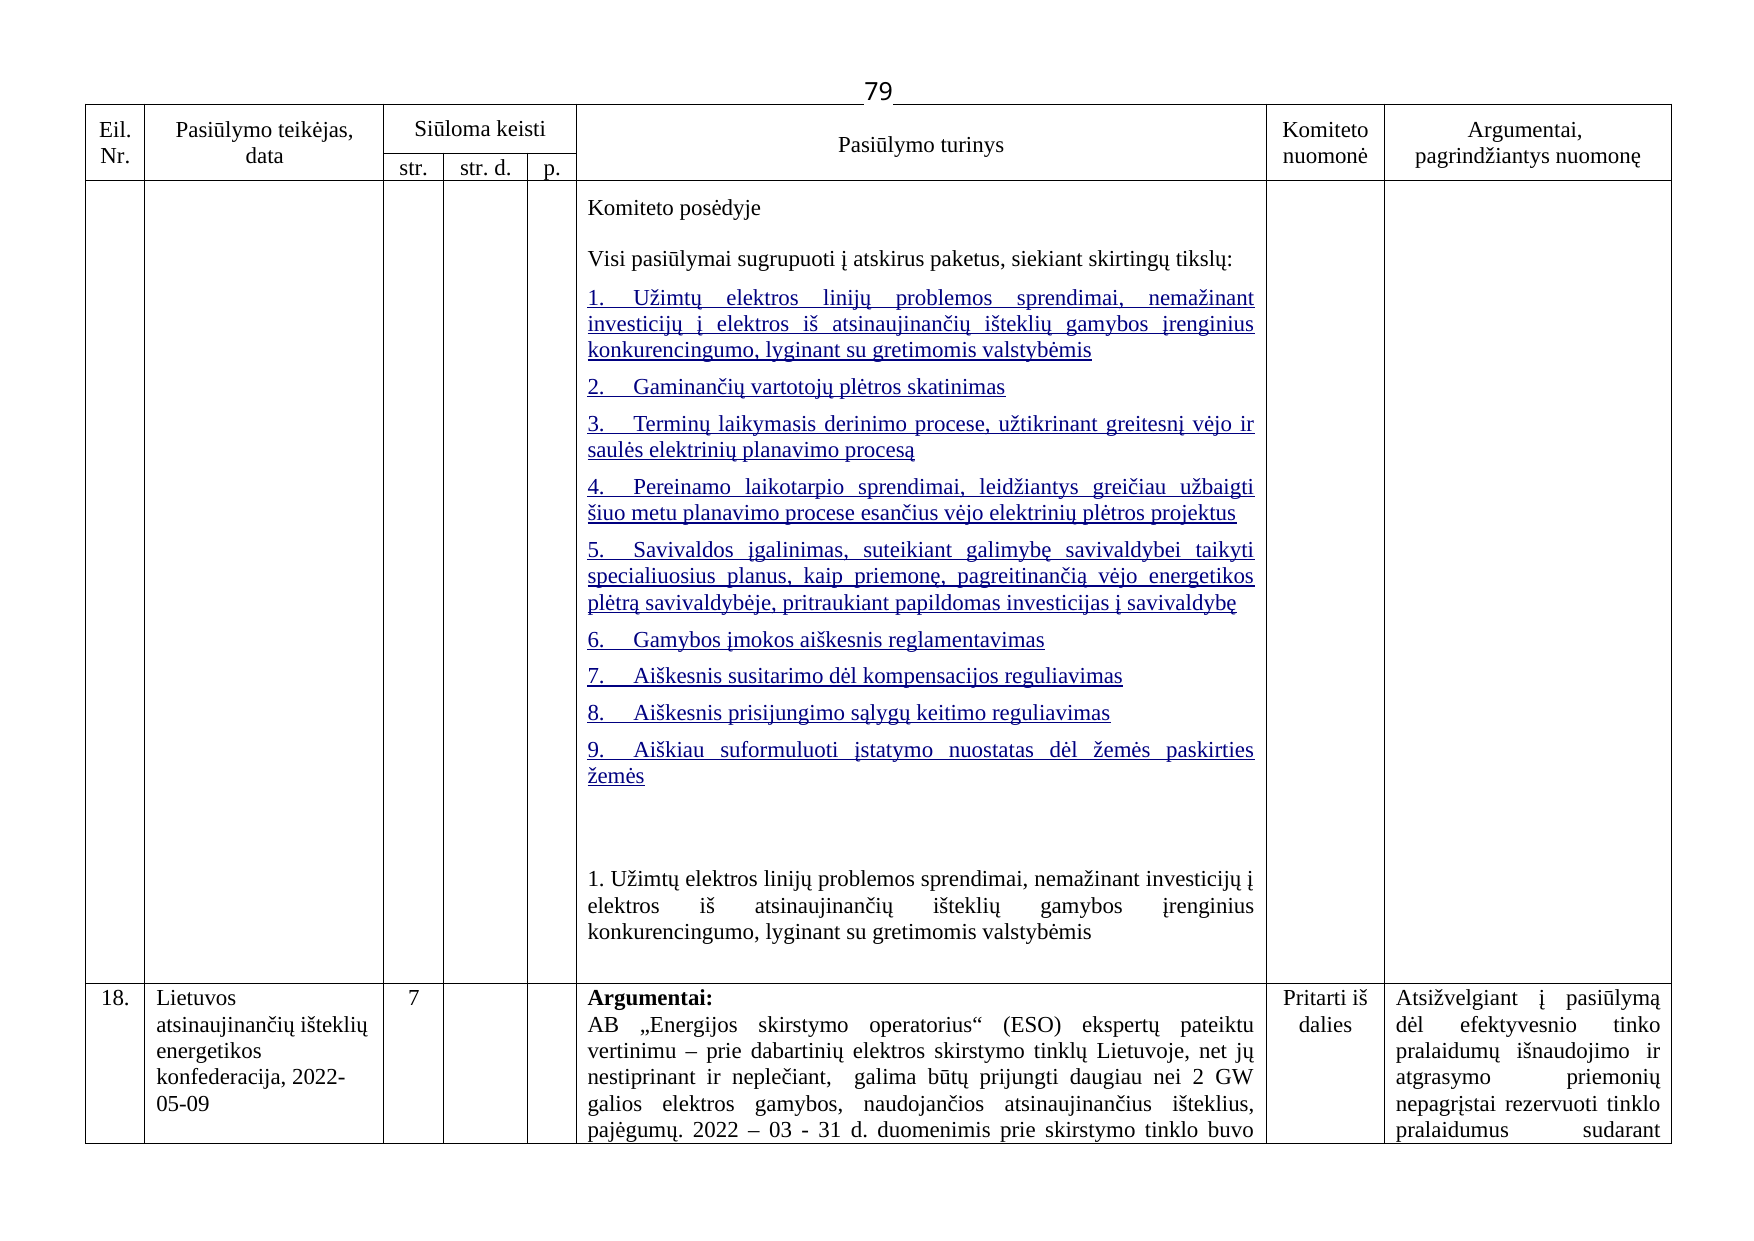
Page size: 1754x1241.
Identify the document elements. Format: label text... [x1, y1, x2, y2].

table_cell [86, 181, 144, 983]
table_cell [444, 984, 527, 1142]
table_header Argumentai, pagrindžiantys nuomonę [1385, 105, 1671, 180]
table_cell Atsižvelgiant į pasiūlymą dėl efektyvesnio tinko pralaidumų išnaudojimo ir atgrasymo priemonių nepagrįstai rezervuoti tinklo pralaidumus sudarant [1385, 984, 1671, 1142]
table_cell [444, 181, 527, 983]
table_cell Komiteto posėdyje Visi pasiūlymai sugrupuoti į atskirus paketus, siekiant skirtingų tikslų: 1. Užimtų elektros linijų problemos sprendimai, nemažinant investicijų į elektros iš atsinaujinančių išteklių gamybos įrenginius konkurencingumo, lyginant su gretimomis valstybėmis 2. Gaminančių vartotojų plėtros skatinimas 3. Terminų laikymasis derinimo procese, užtikrinant greitesnį vėjo ir saulės elektrinių planavimo procesą 4. Pereinamo laikotarpio sprendimai, leidžiantys greičiau užbaigti šiuo metu planavimo procese esančius vėjo elektrinių plėtros projektus 5. Savivaldos įgalinimas, suteikiant galimybę savivaldybei taikyti specialiuosius planus, kaip priemonę, pagreitinančią vėjo energetikos plėtrą savivaldybėje, pritraukiant papildomas investicijas į savivaldybę 6. Gamybos įmokos aiškesnis reglamentavimas 7. Aiškesnis susitarimo dėl kompensacijos reguliavimas 8. Aiškesnis prisijungimo sąlygų keitimo reguliavimas 9. Aiškiau suformuluoti įstatymo nuostatas dėl žemės paskirties žemės 1. Užimtų elektros linijų problemos sprendimai, nemažinant investicijų į elektros iš atsinaujinančių išteklių gamybos įrenginius konkurencingumo, lyginant su gretimomis valstybėmis [577, 181, 1266, 983]
table_cell Lietuvos atsinaujinančių išteklių energetikos konfederacija, 2022-05-09 [145, 984, 383, 1142]
table_cell str. [384, 154, 443, 180]
table_cell Pritarti iš dalies [1267, 984, 1384, 1142]
table_header Siūloma keisti [384, 105, 576, 153]
table_cell 7 [384, 984, 443, 1142]
table_header Pasiūlymo teikėjas, data [145, 105, 383, 180]
table_cell [528, 181, 576, 983]
table_cell [528, 984, 576, 1142]
table_header Komiteto nuomonė [1267, 105, 1384, 180]
table_cell [384, 181, 443, 983]
table_cell p. [528, 154, 576, 180]
table_cell [1385, 181, 1671, 983]
table_header Pasiūlymo turinys [577, 105, 1266, 180]
table_cell [1267, 181, 1384, 983]
table_header Eil. Nr. [86, 105, 144, 180]
table_cell [145, 181, 383, 983]
table_cell 18. [86, 984, 144, 1142]
table_cell str. d. [444, 154, 527, 180]
